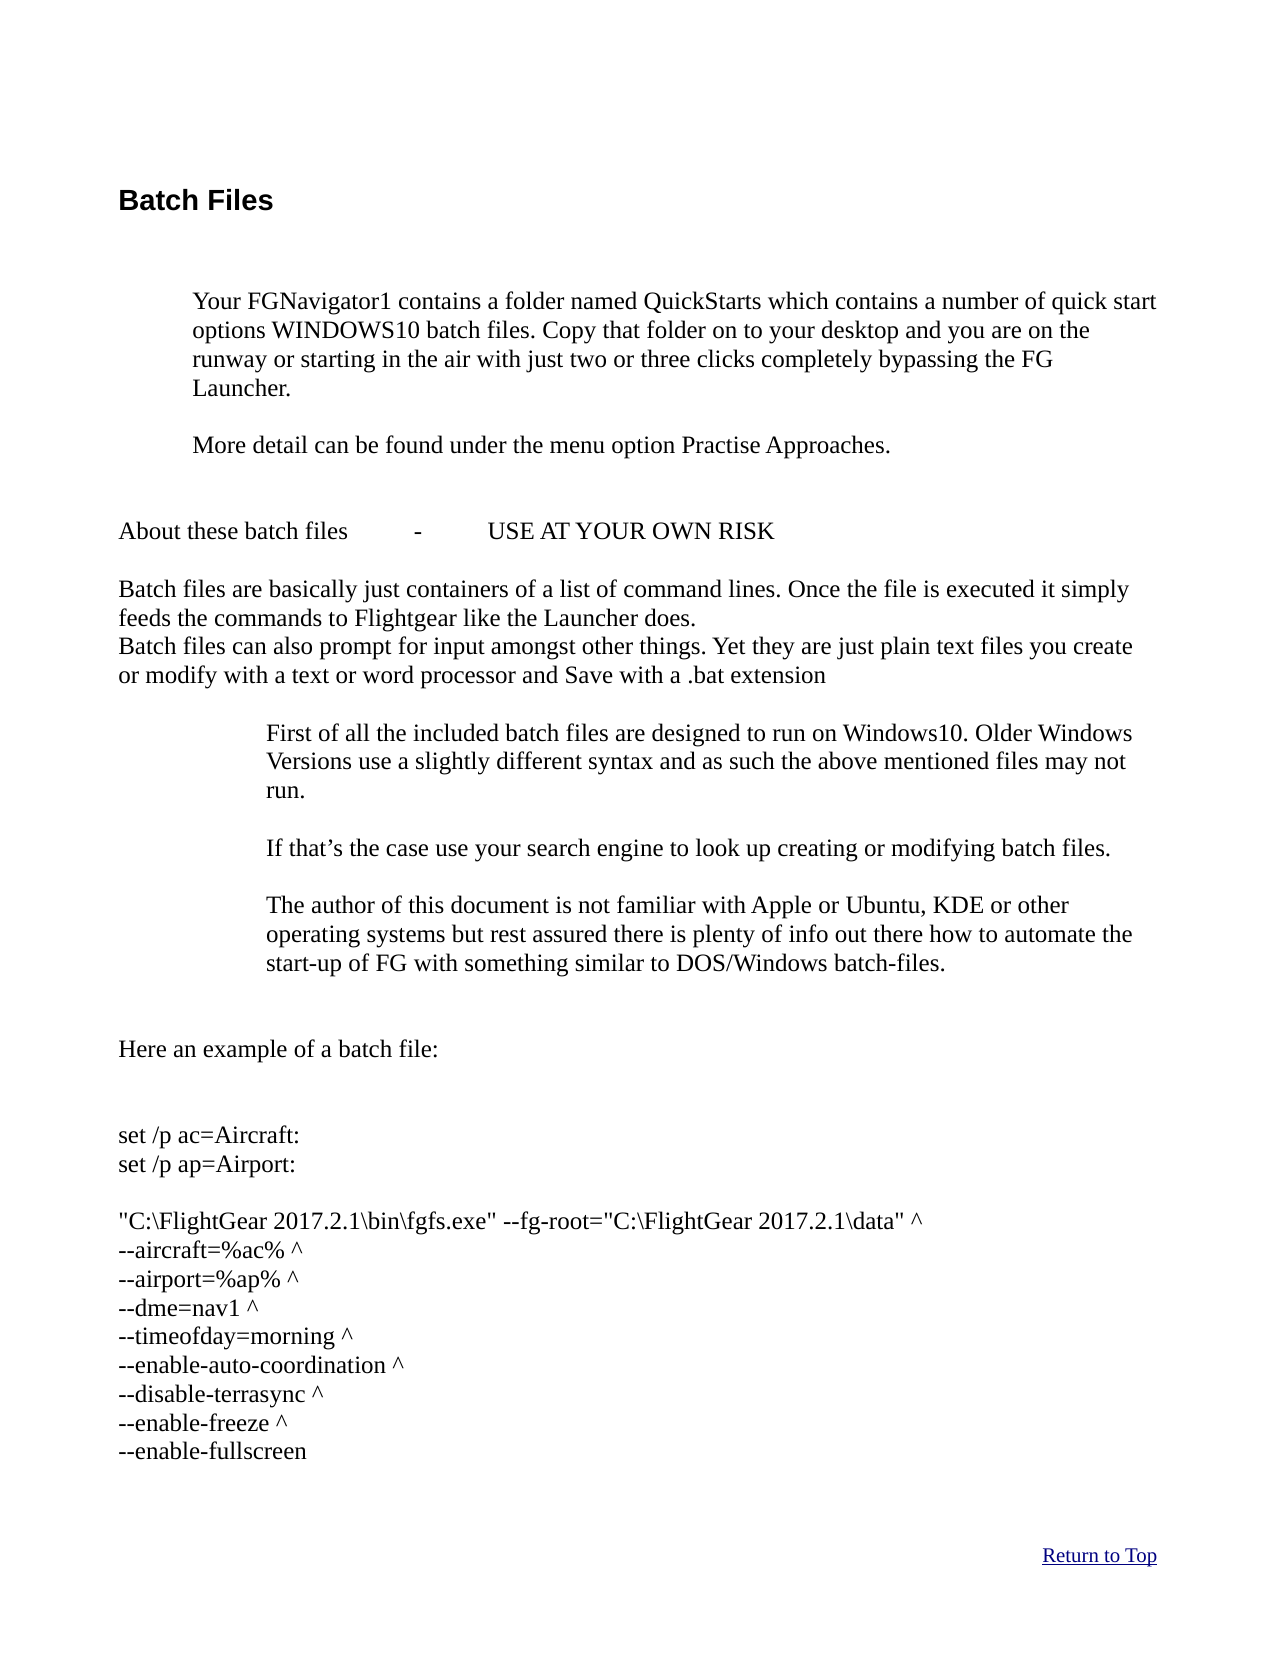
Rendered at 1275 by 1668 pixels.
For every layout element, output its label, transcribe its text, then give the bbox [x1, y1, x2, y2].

text Batch files can also prompt for input amongst other things. Yet they are just plain text files you create or modify with a text or word processor and Save with a .bat extension [118, 631, 1157, 689]
text About these batch files - USE AT YOUR OWN RISK [118, 516, 1157, 545]
text --timeofday=morning ^ [118, 1321, 1157, 1350]
text --enable-auto-coordination ^ [118, 1350, 1157, 1379]
text "C:\FlightGear 2017.2.1\bin\fgfs.exe" --fg-root="C:\FlightGear 2017.2.1\data" ^ [118, 1206, 1157, 1235]
text --enable-freeze ^ [118, 1408, 1157, 1436]
text set /p ac=Aircraft: [118, 1120, 1157, 1149]
text --aircraft=%ac% ^ [118, 1235, 1157, 1264]
text --enable-fullscreen [118, 1436, 1157, 1465]
subtitle Batch Files [118, 183, 1157, 216]
text Batch files are basically just containers of a list of command lines. Once the file is executed it simply [118, 574, 1157, 603]
text More detail can be found under the menu option Practise Approaches. [118, 430, 1157, 459]
text --disable-terrasync ^ [118, 1379, 1157, 1408]
text The author of this document is not familiar with Apple or Ubuntu, KDE or other operating systems but rest assured there is plenty of info out there how to automate the start-up of FG with something similar to DOS/Windows batch-files. [118, 890, 1157, 976]
text set /p ap=Airport: [118, 1149, 1157, 1178]
text --airport=%ap% ^ [118, 1264, 1157, 1293]
text Your FGNavigator1 contains a folder named QuickStarts which contains a number of quick start options WINDOWS10 batch files. Copy that folder on to your desktop and you are on the runway or starting in the air with just two or three clicks completely bypassing the FG Launcher. [118, 286, 1157, 401]
text First of all the included batch files are designed to run on Windows10. Older Windows Versions use a slightly different syntax and as such the above mentioned files may not run. [118, 718, 1157, 804]
text feeds the commands to Flightgear like the Launcher does. [118, 603, 1157, 631]
text If that’s the case use your search engine to look up creating or modifying batch files. [118, 833, 1157, 861]
text Here an example of a batch file: [118, 1034, 1157, 1063]
text --dme=nav1 ^ [118, 1293, 1157, 1321]
